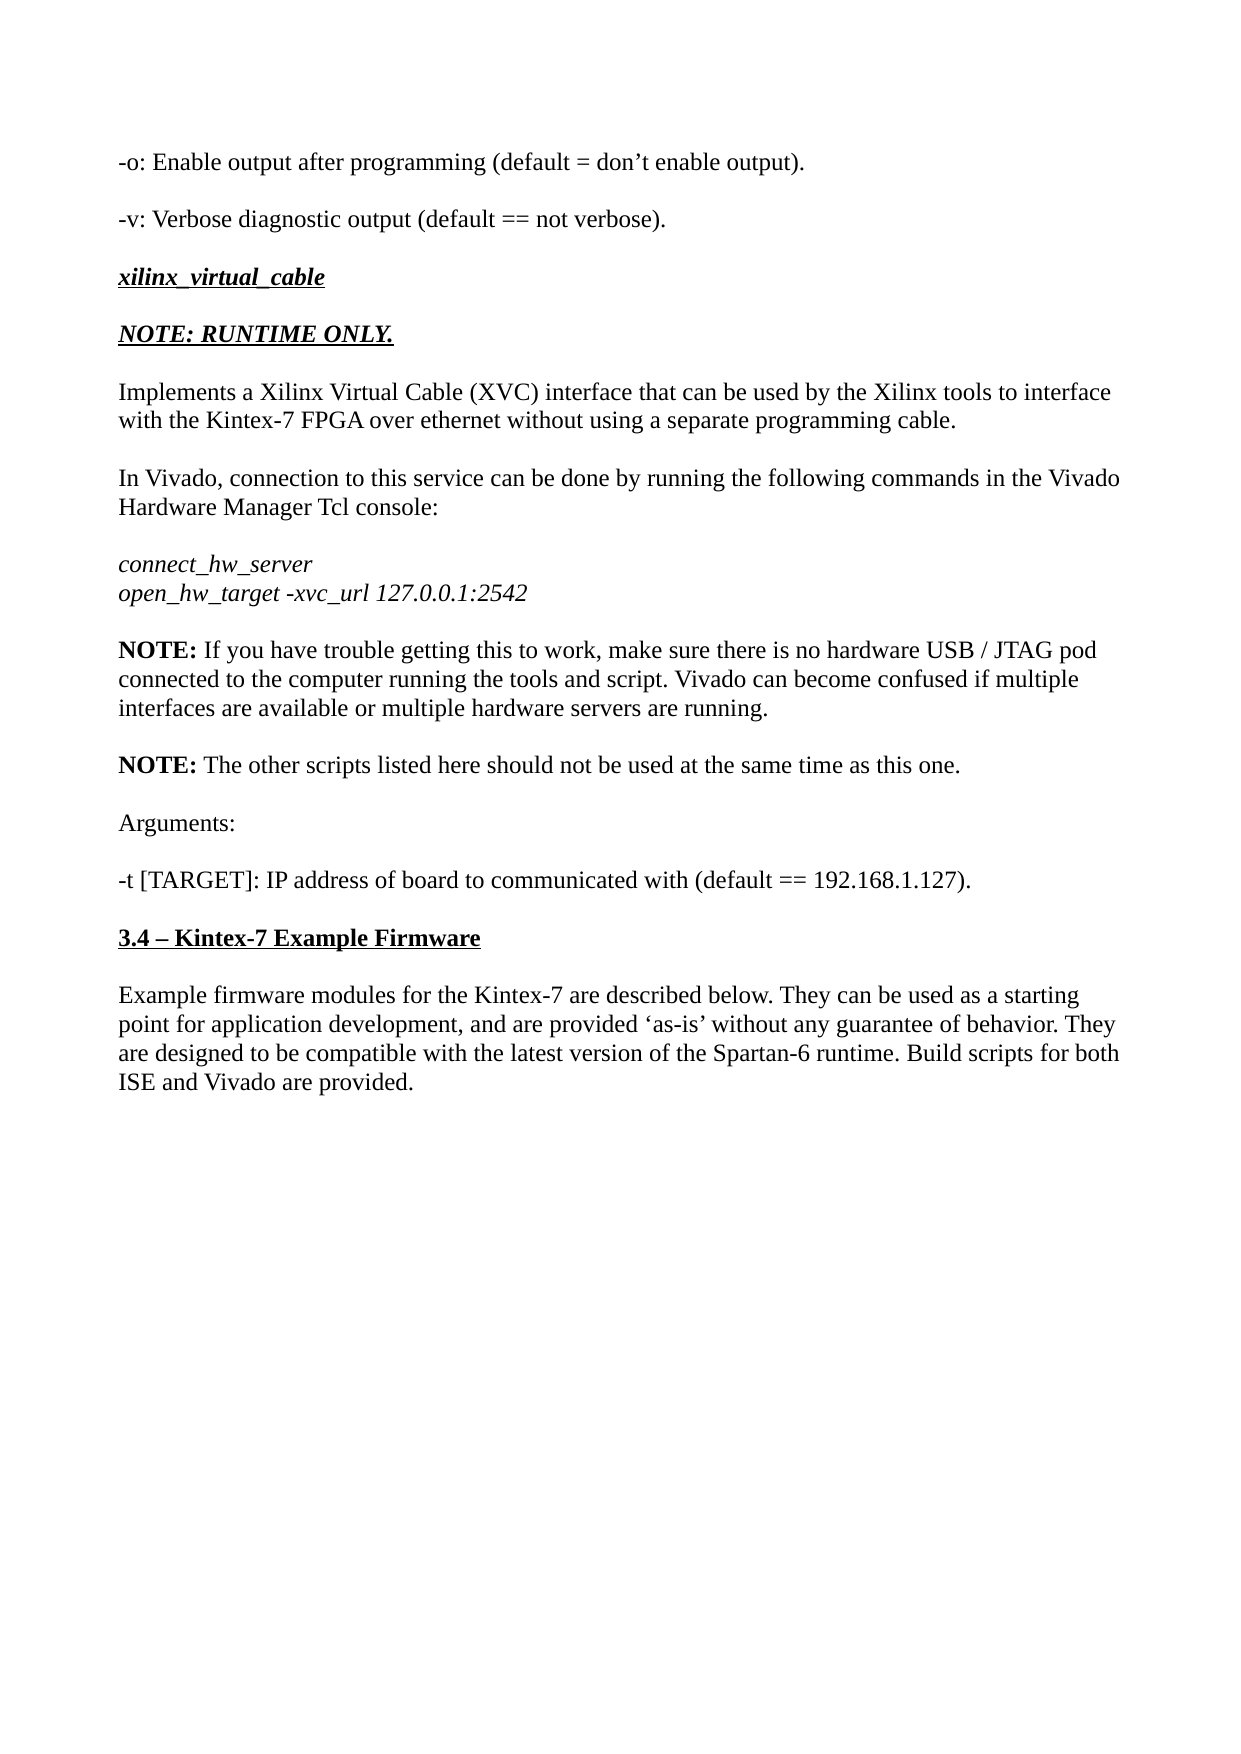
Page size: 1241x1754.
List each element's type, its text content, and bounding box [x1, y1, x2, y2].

text connect_hw_server [118, 549, 1122, 578]
text Arguments: [118, 808, 1122, 837]
text -o: Enable output after programming (default = don’t enable output). [118, 147, 1122, 176]
text open_hw_target -xvc_url 127.0.0.1:2542 [118, 578, 1122, 607]
text In Vivado, connection to this service can be done by running the following commands in the Vivado Hardware Manager Tcl console: [118, 463, 1122, 521]
text NOTE: The other scripts listed here should not be used at the same time as this one. [118, 751, 1122, 779]
text Example firmware modules for the Kintex-7 are described below. They can be used as a starting point for application development, and are provided ‘as-is’ without any guarantee of behavior. They are designed to be compatible with the latest version of the Spartan-6 runtime. Build scripts for both ISE and Vivado are provided. [118, 981, 1122, 1096]
text -t [TARGET]: IP address of board to communicated with (default == 192.168.1.127). [118, 866, 1122, 894]
text -v: Verbose diagnostic output (default == not verbose). [118, 204, 1122, 233]
text Implements a Xilinx Virtual Cable (XVC) interface that can be used by the Xilinx tools to interface with the Kintex-7 FPGA over ethernet without using a separate programming cable. [118, 377, 1122, 434]
text 3.4 – Kintex-7 Example Firmware [118, 923, 1122, 952]
text NOTE: RUNTIME ONLY. [118, 319, 1122, 348]
text xilinx_virtual_cable [118, 262, 1122, 291]
text NOTE: If you have trouble getting this to work, make sure there is no hardware USB / JTAG pod connected to the computer running the tools and script. Vivado can become confused if multiple interfaces are available or multiple hardware servers are running. [118, 636, 1122, 722]
